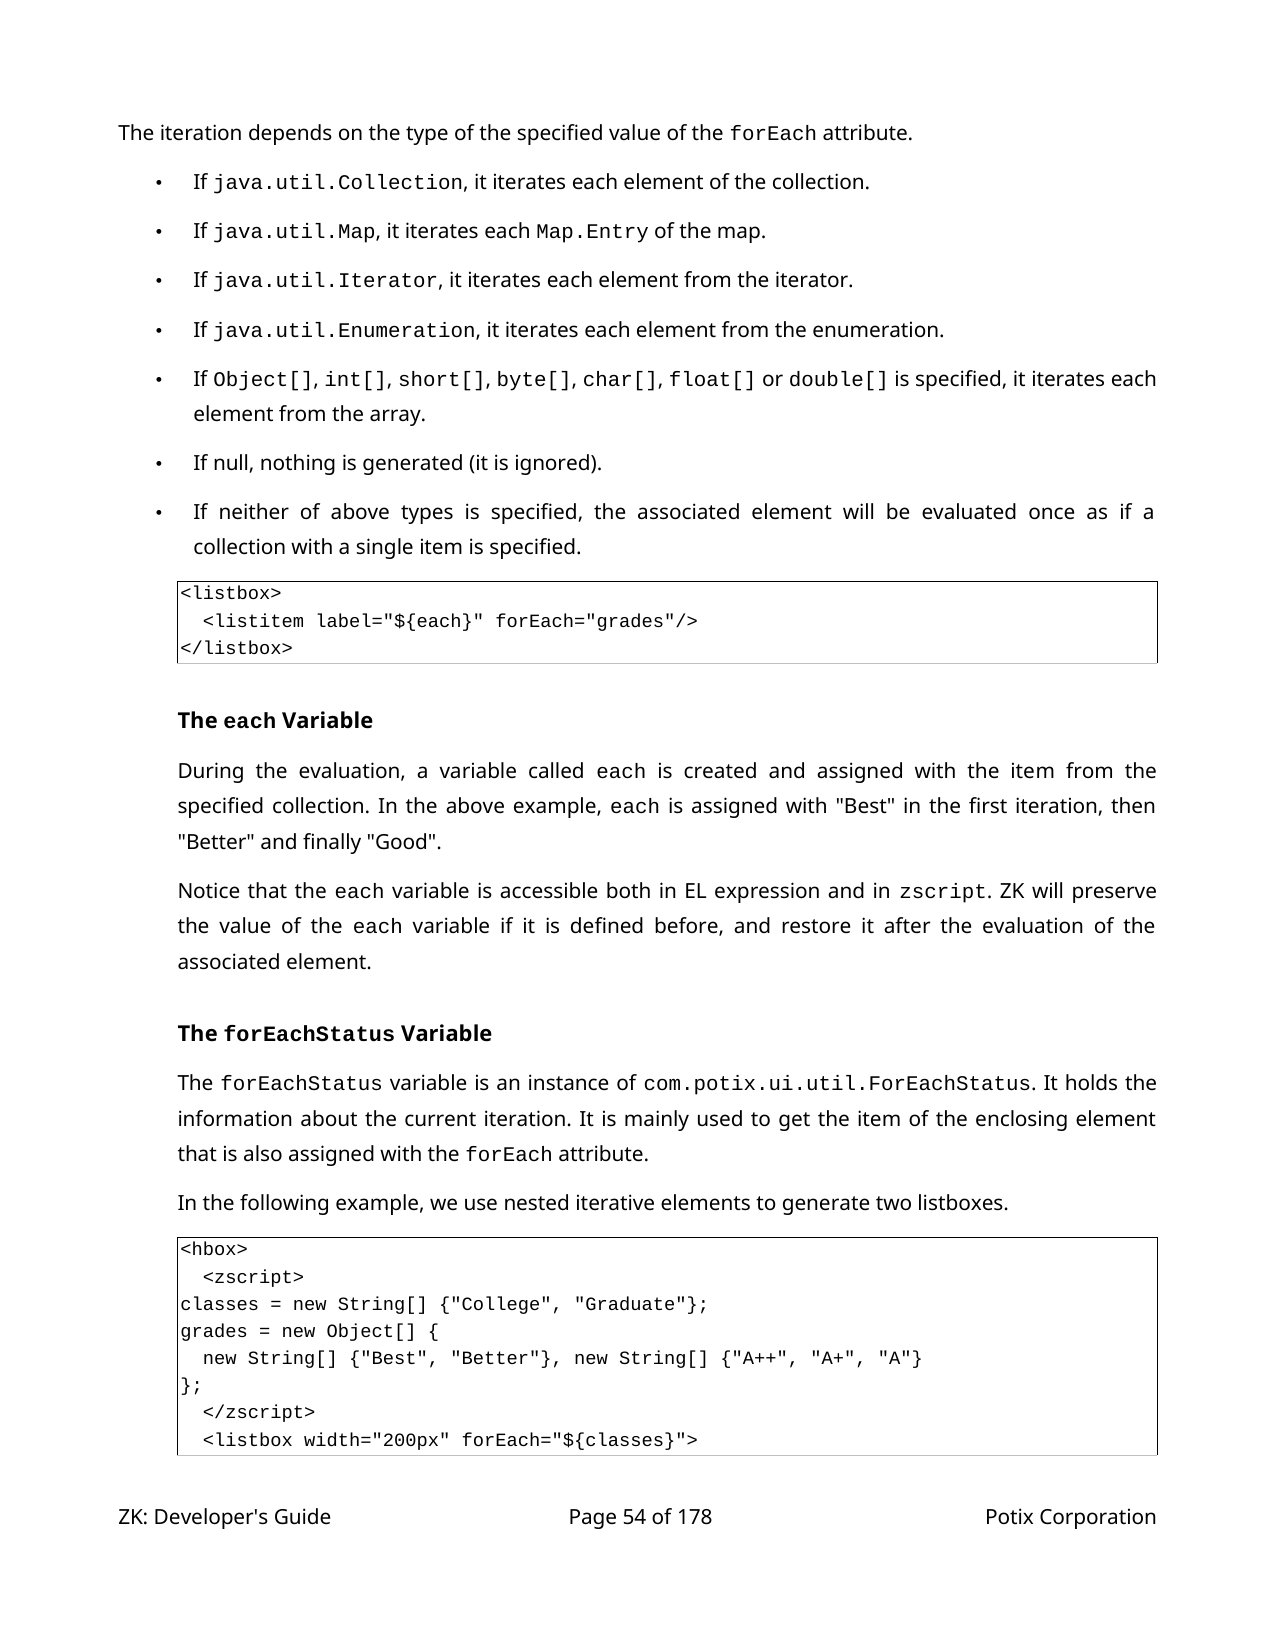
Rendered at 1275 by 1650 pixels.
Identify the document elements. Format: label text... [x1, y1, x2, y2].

subtitle The forEachStatus Variable [177, 1018, 1157, 1048]
list If java.util.Map, it iterates each Map.Entry of the map. [156, 216, 1157, 245]
text </zscript> [178, 1400, 1157, 1425]
text new String[] {"Best", "Better"}, new String[] {"A++", "A+", "A"} [178, 1346, 1157, 1370]
text }; [178, 1373, 1157, 1397]
text <zscript> [178, 1264, 1157, 1289]
text <listbox> [178, 582, 1157, 606]
subtitle The each Variable [177, 705, 1157, 736]
list If java.util.Enumeration, it iterates each element from the enumeration. [156, 315, 1157, 343]
text The forEachStatus variable is an instance of com.potix.ui.util.ForEachStatus. It holds the information about the current iteration. It is mainly used to get the item of the enclosing element that is also assigned with the forEach attribute. [177, 1068, 1157, 1168]
text <listbox width="200px" forEach="${classes}"> [178, 1428, 1157, 1455]
text During the evaluation, a variable called each is created and assigned with the item from the specified collection. In the above example, each is assigned with "Best" in the first iteration, then "Better" and finally "Good". [177, 756, 1157, 855]
text classes = new String[] {"College", "Graduate"}; [178, 1292, 1157, 1316]
text grades = new Object[] { [178, 1319, 1157, 1343]
text </listbox> [178, 636, 1157, 663]
list If neither of above types is specified, the associated element will be evaluated once as if a collection with a single item is specified. [156, 497, 1157, 561]
list If null, nothing is generated (it is ignored). [156, 448, 1157, 477]
list If Object[], int[], short[], byte[], char[], float[] or double[] is specified, it iterates each element from the array. [156, 364, 1157, 428]
text Notice that the each variable is accessible both in EL expression and in zscript. ZK will preserve the value of the each variable if it is defined before, and restore it after the evaluation of the associated element. [177, 876, 1157, 975]
text <listitem label="${each}" forEach="grades"/> [178, 608, 1157, 633]
text The iteration depends on the type of the specified value of the forEach attribute. [118, 118, 1157, 147]
list If java.util.Iterator, it iterates each element from the iterator. [156, 266, 1157, 294]
text <hbox> [178, 1238, 1157, 1262]
list If java.util.Collection, it iterates each element of the collection. [156, 167, 1157, 196]
text In the following example, we use nested iterative elements to generate two listboxes. [177, 1188, 1157, 1217]
